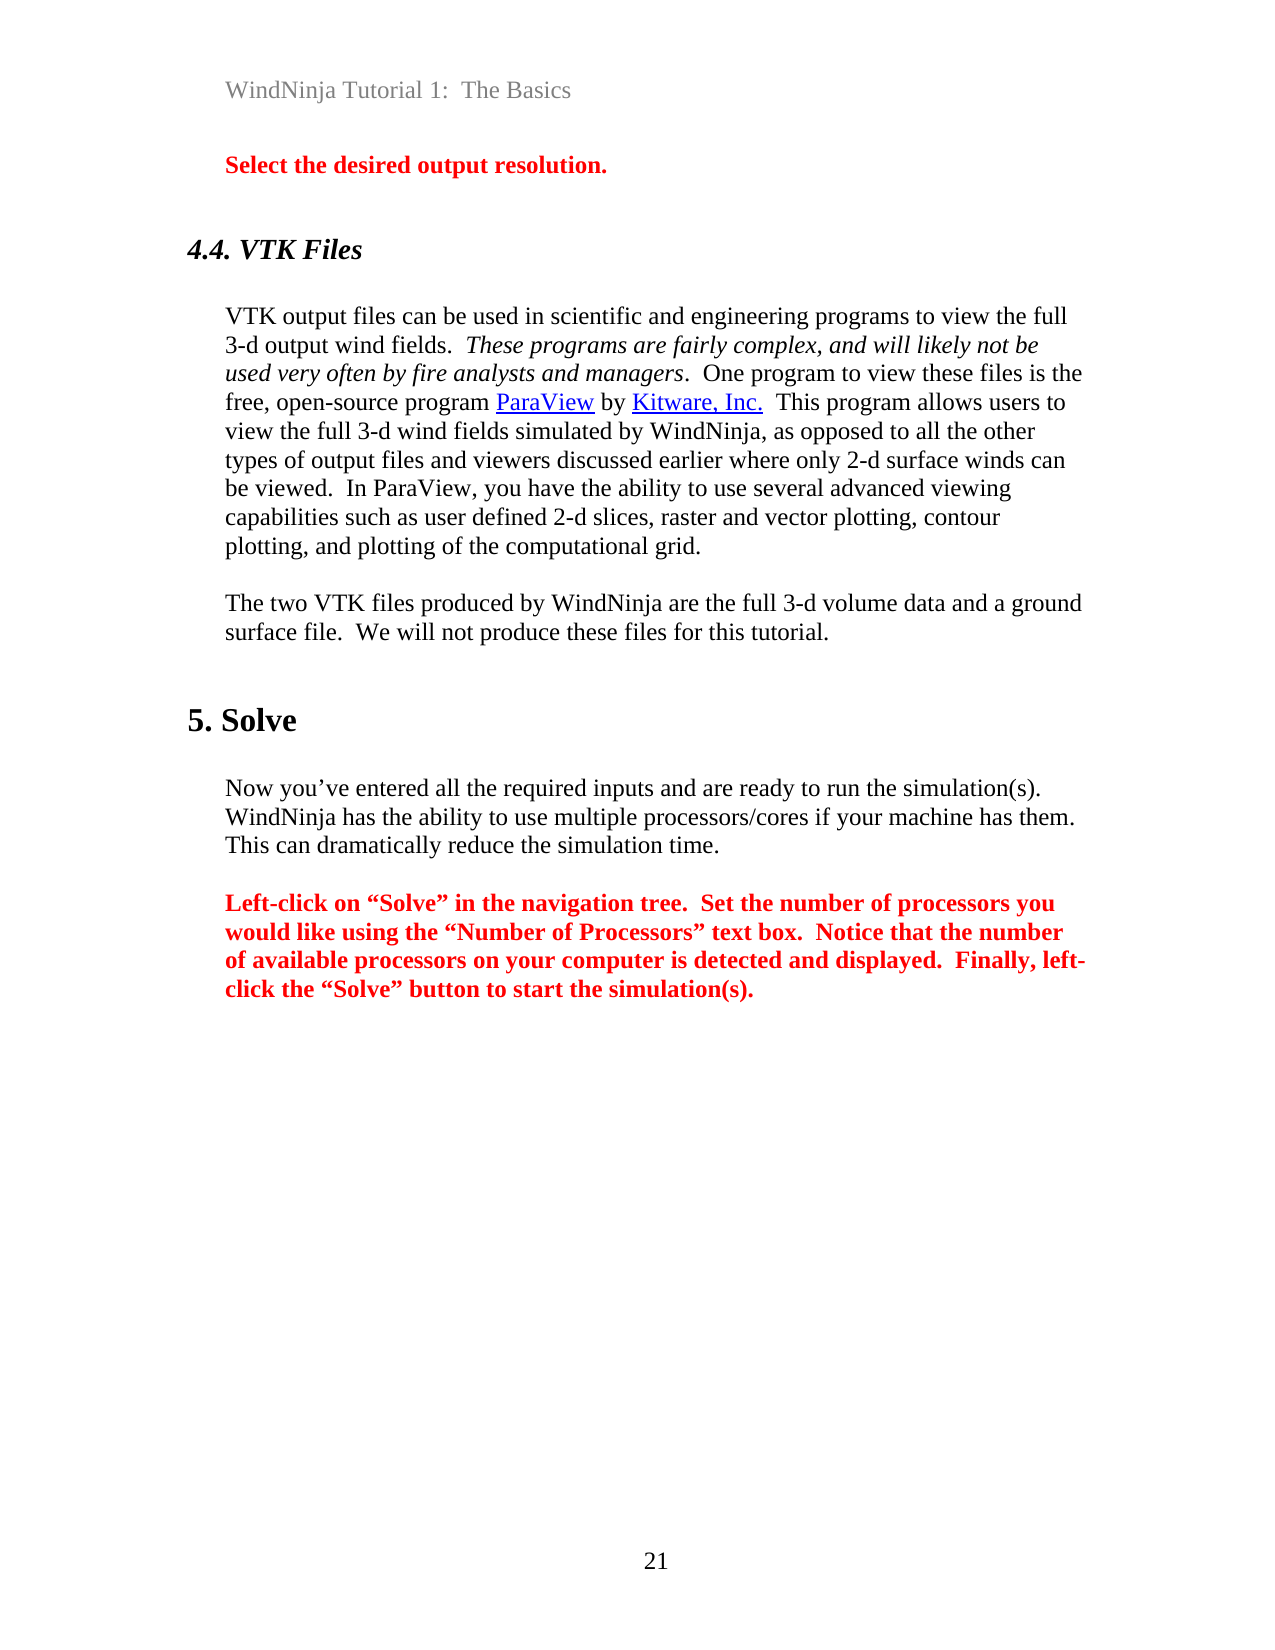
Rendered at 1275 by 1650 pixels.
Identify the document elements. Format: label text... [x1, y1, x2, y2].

subtitle Solve [187, 700, 1087, 738]
text Now you’ve entered all the required inputs and are ready to run the simulation(s). WindNinja has the ability to use multiple processors/cores if your machine has them. This can dramatically reduce the simulation time. [225, 773, 1087, 859]
text VTK output files can be used in scientific and engineering programs to view the full 3-d output wind fields. These programs are fairly complex, and will likely not be used very often by fire analysts and managers. One program to view these files is the free, open-source program ParaView by Kitware, Inc. This program allows users to view the full 3-d wind fields simulated by WindNinja, as opposed to all the other types of output files and viewers discussed earlier where only 2-d surface winds can be viewed. In ParaView, you have the ability to use several advanced viewing capabilities such as user defined 2-d slices, raster and vector plotting, contour plotting, and plotting of the computational grid. [225, 301, 1087, 560]
subtitle VTK Files [187, 232, 1087, 266]
text Select the desired output resolution. [225, 150, 1087, 179]
text Left-click on “Solve” in the navigation tree. Set the number of processors you would like using the “Number of Processors” text box. Notice that the number of available processors on your computer is detected and displayed. Finally, left-click the “Solve” button to start the simulation(s). [225, 888, 1087, 1003]
text The two VTK files produced by WindNinja are the full 3-d volume data and a ground surface file. We will not produce these files for this tutorial. [225, 588, 1087, 646]
